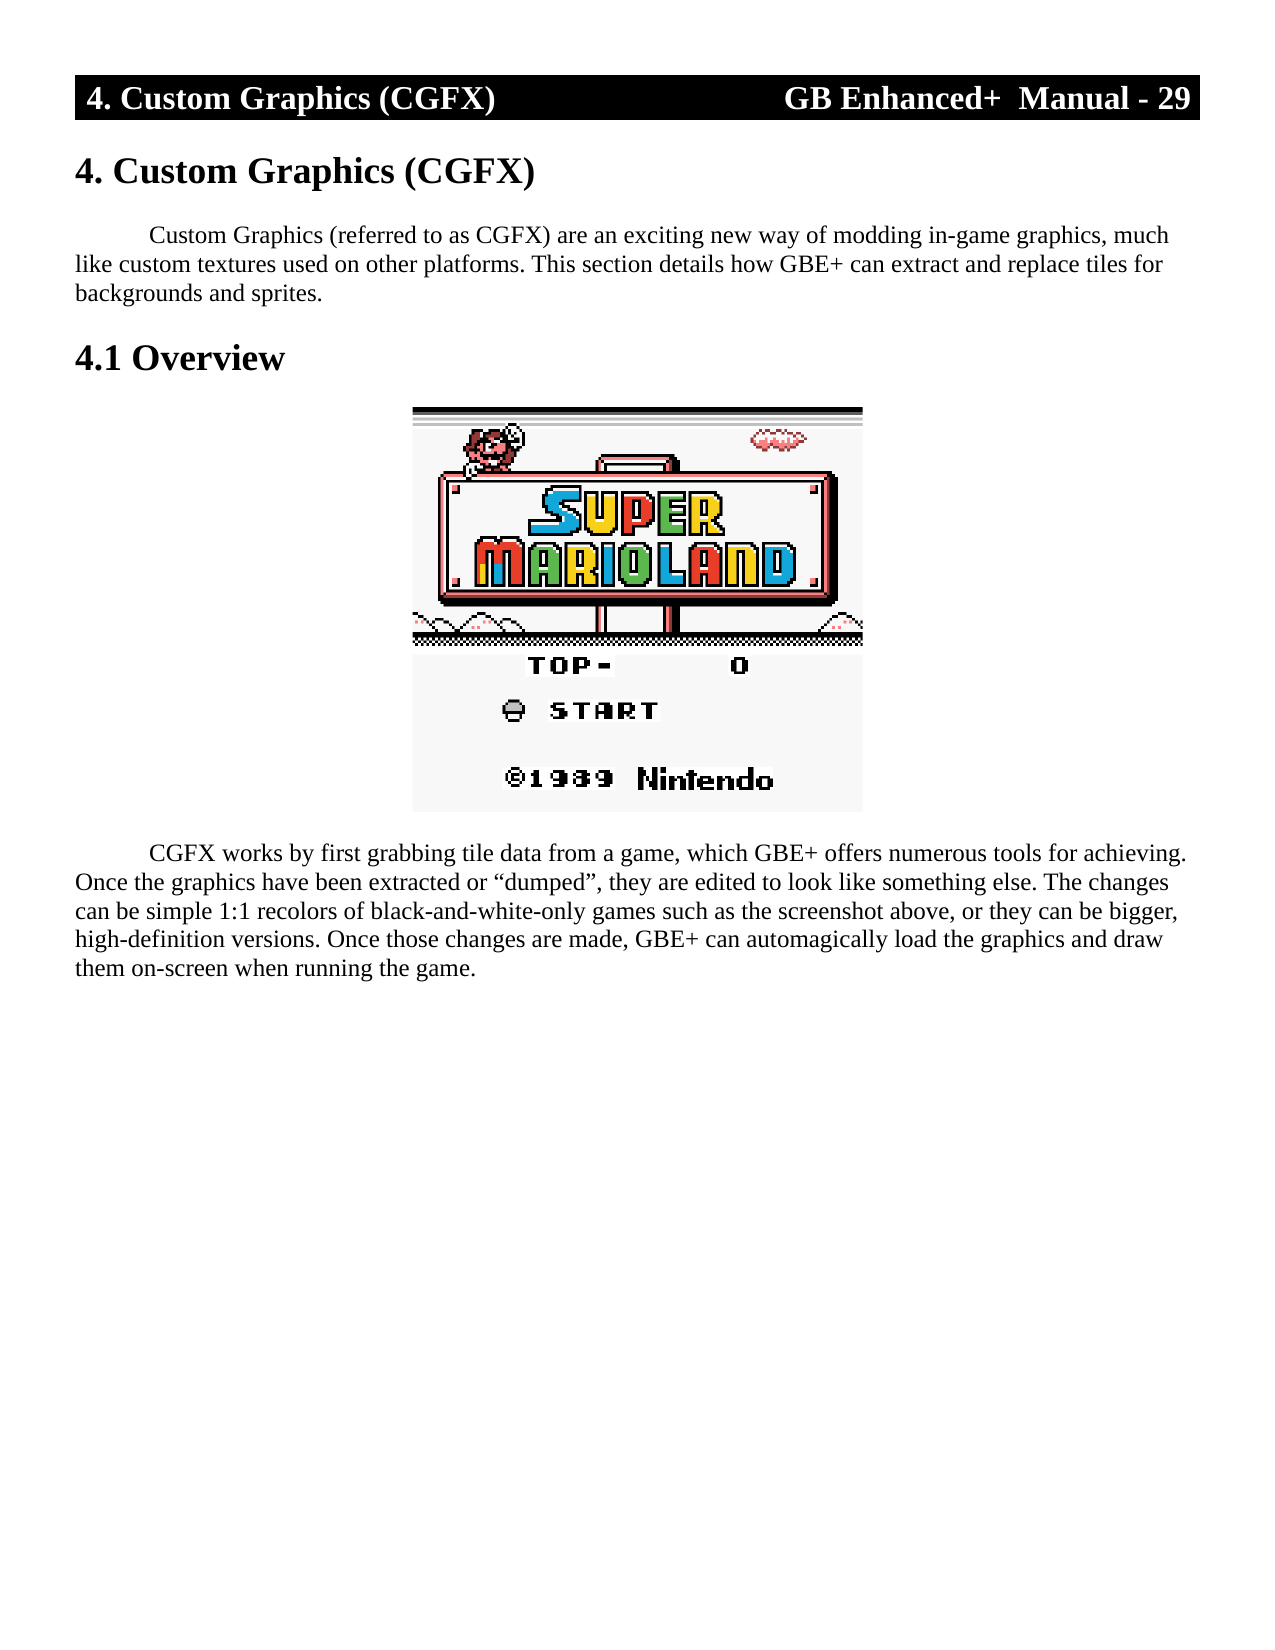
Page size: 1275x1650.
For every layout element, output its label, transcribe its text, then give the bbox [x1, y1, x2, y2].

text CGFX works by first grabbing tile data from a game, which GBE+ offers numerous tools for achieving. Once the graphics have been extracted or “dumped”, they are edited to look like something else. The changes can be simple 1:1 recolors of black-and-white-only games such as the screenshot above, or they can be bigger, high-definition versions. Once those changes are made, GBE+ can automagically load the graphics and draw them on-screen when running the game. [75, 838, 1200, 982]
picture [412, 407, 863, 812]
text 4. Custom Graphics (CGFX) GB Enhanced+ Manual - 29 [75, 75, 1200, 119]
text 4. Custom Graphics (CGFX) [75, 148, 1200, 191]
text 4.1 Overview [75, 335, 1200, 378]
text Custom Graphics (referred to as CGFX) are an exciting new way of modding in-game graphics, much like custom textures used on other platforms. This section details how GBE+ can extract and replace tiles for backgrounds and sprites. [75, 220, 1200, 306]
